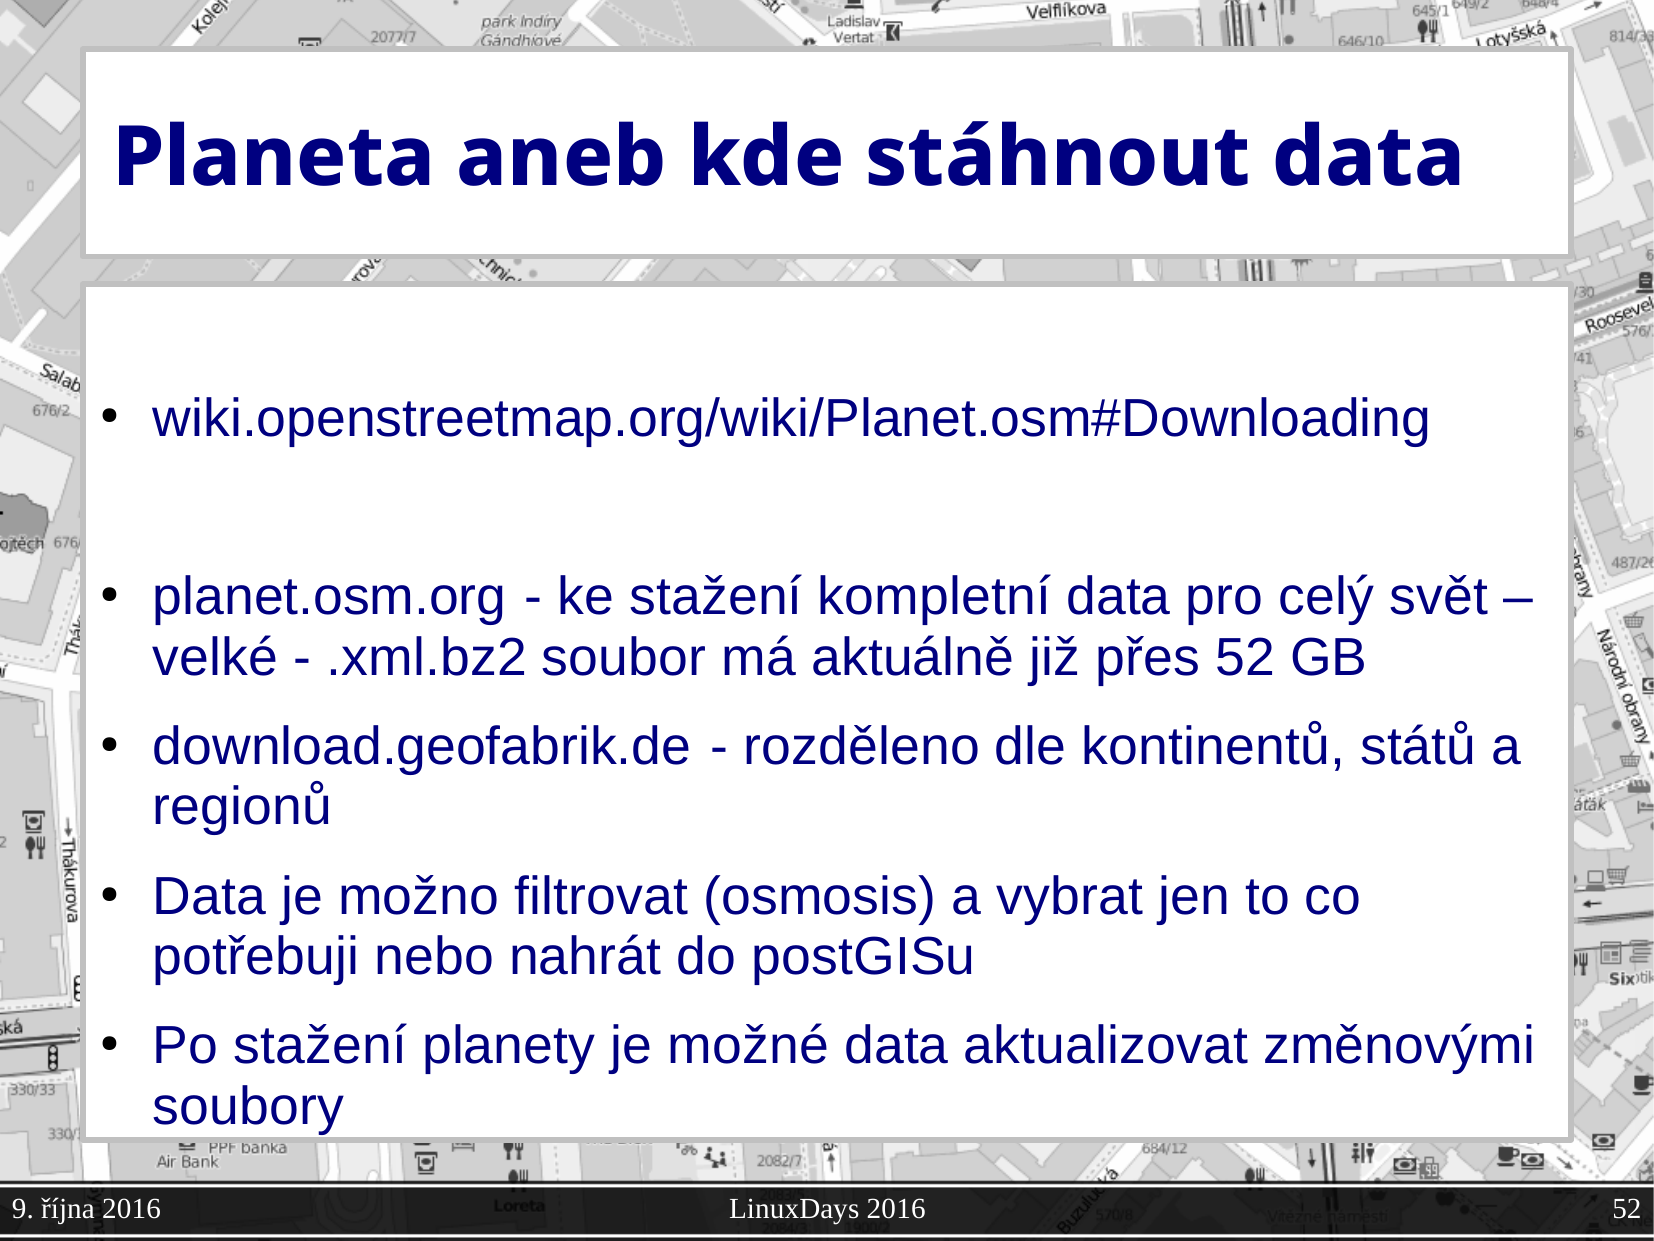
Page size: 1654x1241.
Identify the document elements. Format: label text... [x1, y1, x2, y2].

list wiki.openstreetmap.org/wiki/Planet.osm#Downloading planet.osm.org - ke stažení kompletní data pro celý svět – velké - .xml.bz2 soubor má aktuálně již přes 52 GB download.geofabrik.de - rozděleno dle kontinentů, států a regionů Data je možno filtrovat (osmosis) a vybrat jen to co potřebuji nebo nahrát do postGISu Po stažení planety je možné data aktualizovat změnovými soubory [82, 284, 1571, 1140]
title Planeta aneb kde stáhnout data [82, 49, 1571, 257]
picture [0, 0, 1654, 1241]
